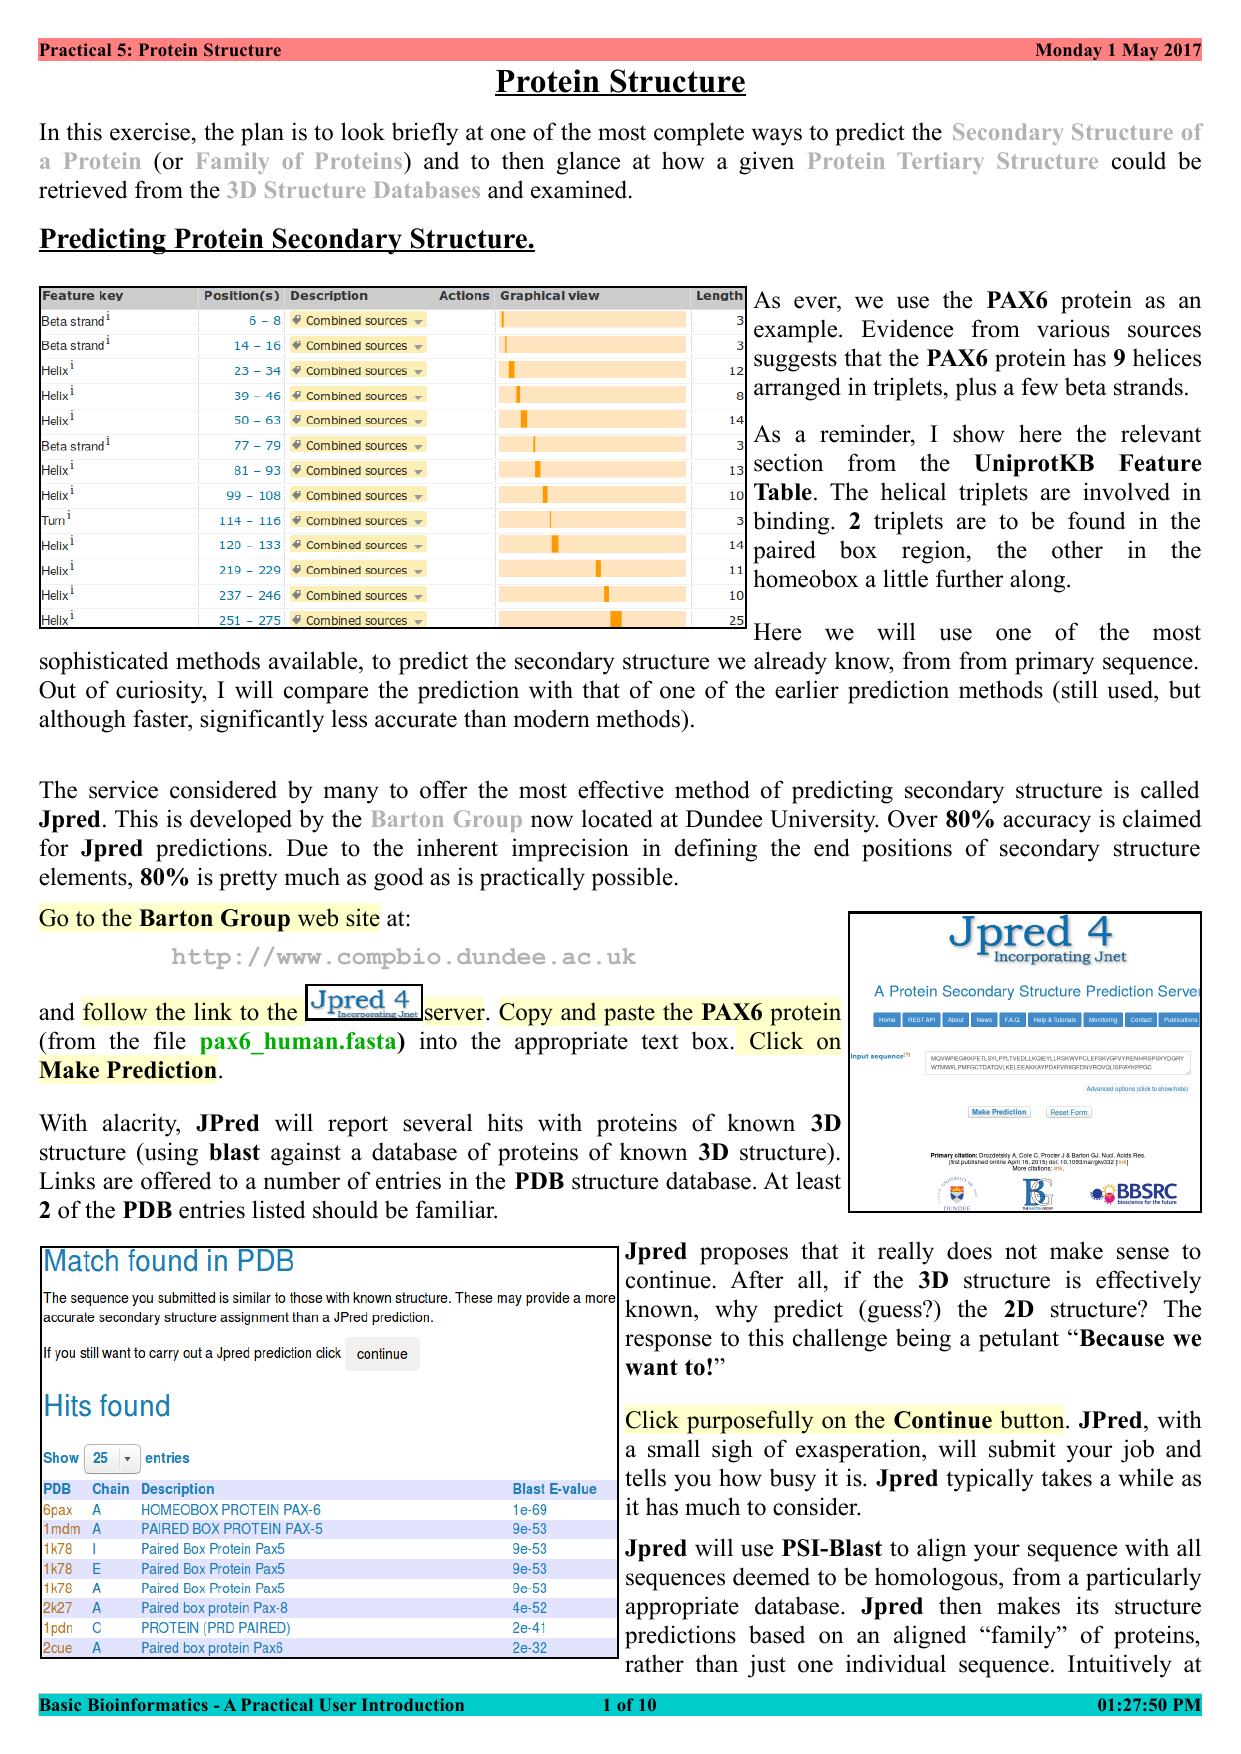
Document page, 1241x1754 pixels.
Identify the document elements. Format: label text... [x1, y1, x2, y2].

text Jpred will use PSI-Blast to align your sequence with all sequences deemed to be homologous, from a particularly appropriate database. Jpred then makes its structure predictions based on an aligned “family” of proteins, rather than just one individual sequence. Intuitively at [38, 1533, 1202, 1678]
text Jpred proposes that it really does not make sense to continue. After all, if the 3D structure is effectively known, why predict (guess?) the 2D structure? The response to this challenge being a petulant “Because we want to!” [38, 1236, 1202, 1381]
text Protein Structure [38, 61, 1202, 99]
text Predicting Protein Secondary Structure. [38, 222, 1202, 255]
text In this exercise, the plan is to look briefly at one of the most complete ways to predict the Secondary Structure of a Protein (or Family of Proteins) and to then glance at how a given Protein Tertiary Structure could be retrieved from the 3D Structure Databases and examined. [38, 117, 1202, 204]
text Click purposefully on the Continue button. JPred, with a small sigh of exasperation, will submit your job and tells you how busy it is. Jpred typically takes a while as it has much to consider. [619, 1405, 1202, 1521]
text As a reminder, I show here the relevant section from the UniprotKB Feature Table. The helical triplets are involved in binding. 2 triplets are to be found in the paired box region, the other in the homeobox a little further along. [747, 418, 1202, 593]
text Here we will use one of the most sophisticated methods available, to predict the secondary structure we already know, from from primary sequence. Out of curiosity, I will compare the prediction with that of one of the earlier prediction methods (still used, but although faster, significantly less accurate than modern methods). [38, 616, 1202, 733]
picture [42, 1248, 617, 1657]
picture [850, 914, 1200, 1211]
picture [41, 288, 745, 627]
text With alacrity, JPred will report several hits with proteins of known 3D structure (using blast against a database of proteins of known 3D structure). Links are offered to a number of entries in the PDB structure database. At least 2 of the PDB entries listed should be familiar. [38, 1108, 1202, 1224]
text and follow the link to the server. Copy and paste the PAX6 protein (from the file pax6_human.fasta) into the appropriate text box. Click on Make Prediction. [38, 984, 847, 1084]
text As ever, we use the PAX6 protein as an example. Evidence from various sources suggests that the PAX6 protein has 9 helices arranged in triplets, plus a few beta strands. [38, 284, 1202, 401]
text http://www.compbio.dundee.ac.uk [171, 944, 847, 972]
text Go to the Barton Group web site at: [38, 903, 1202, 1213]
text The service considered by many to offer the most effective method of predicting secondary structure is called Jpred. This is developed by the Barton Group now located at Dundee University. Over 80% accuracy is claimed for Jpred predictions. Due to the inherent imprecision in defining the end positions of secondary structure elements, 80% is pretty much as good as is practically possible. [38, 775, 1202, 891]
picture [309, 986, 422, 1018]
